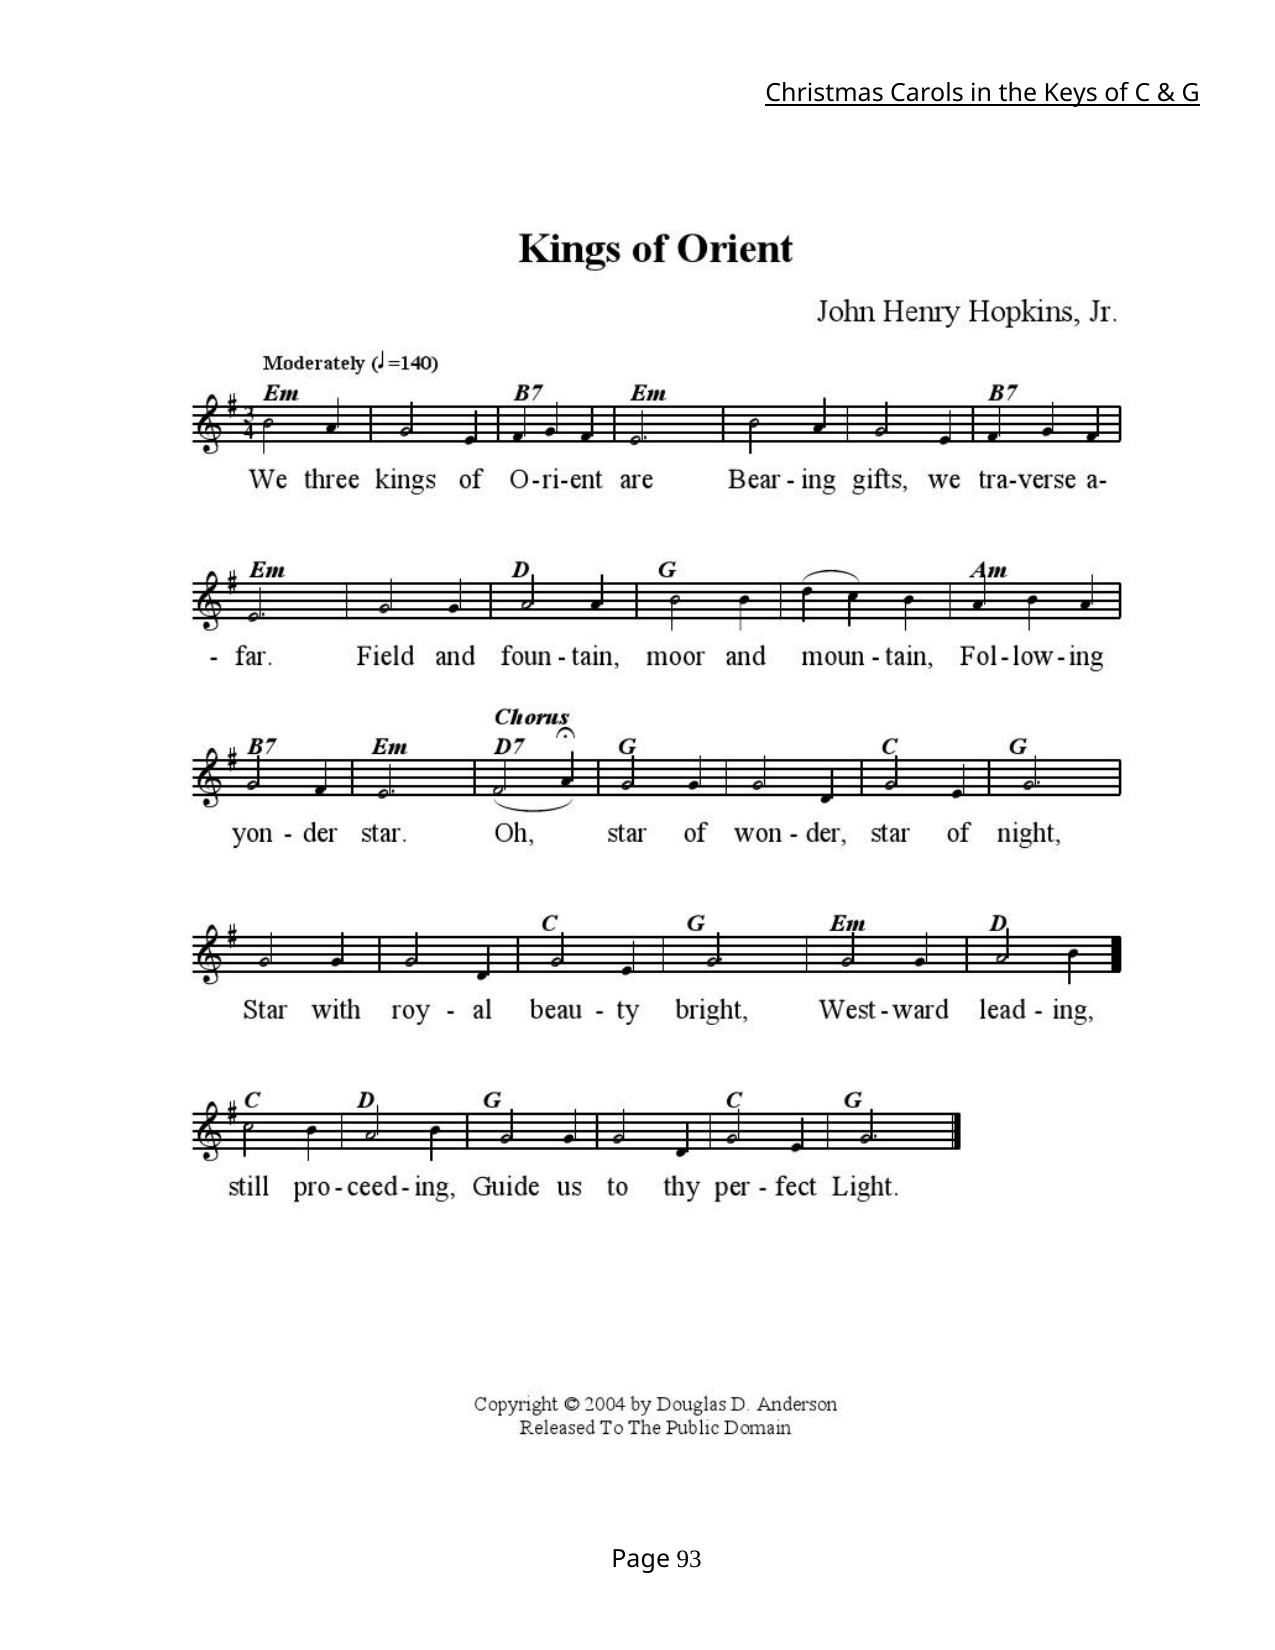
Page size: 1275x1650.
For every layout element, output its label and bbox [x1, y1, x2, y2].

picture [131, 141, 1182, 1501]
